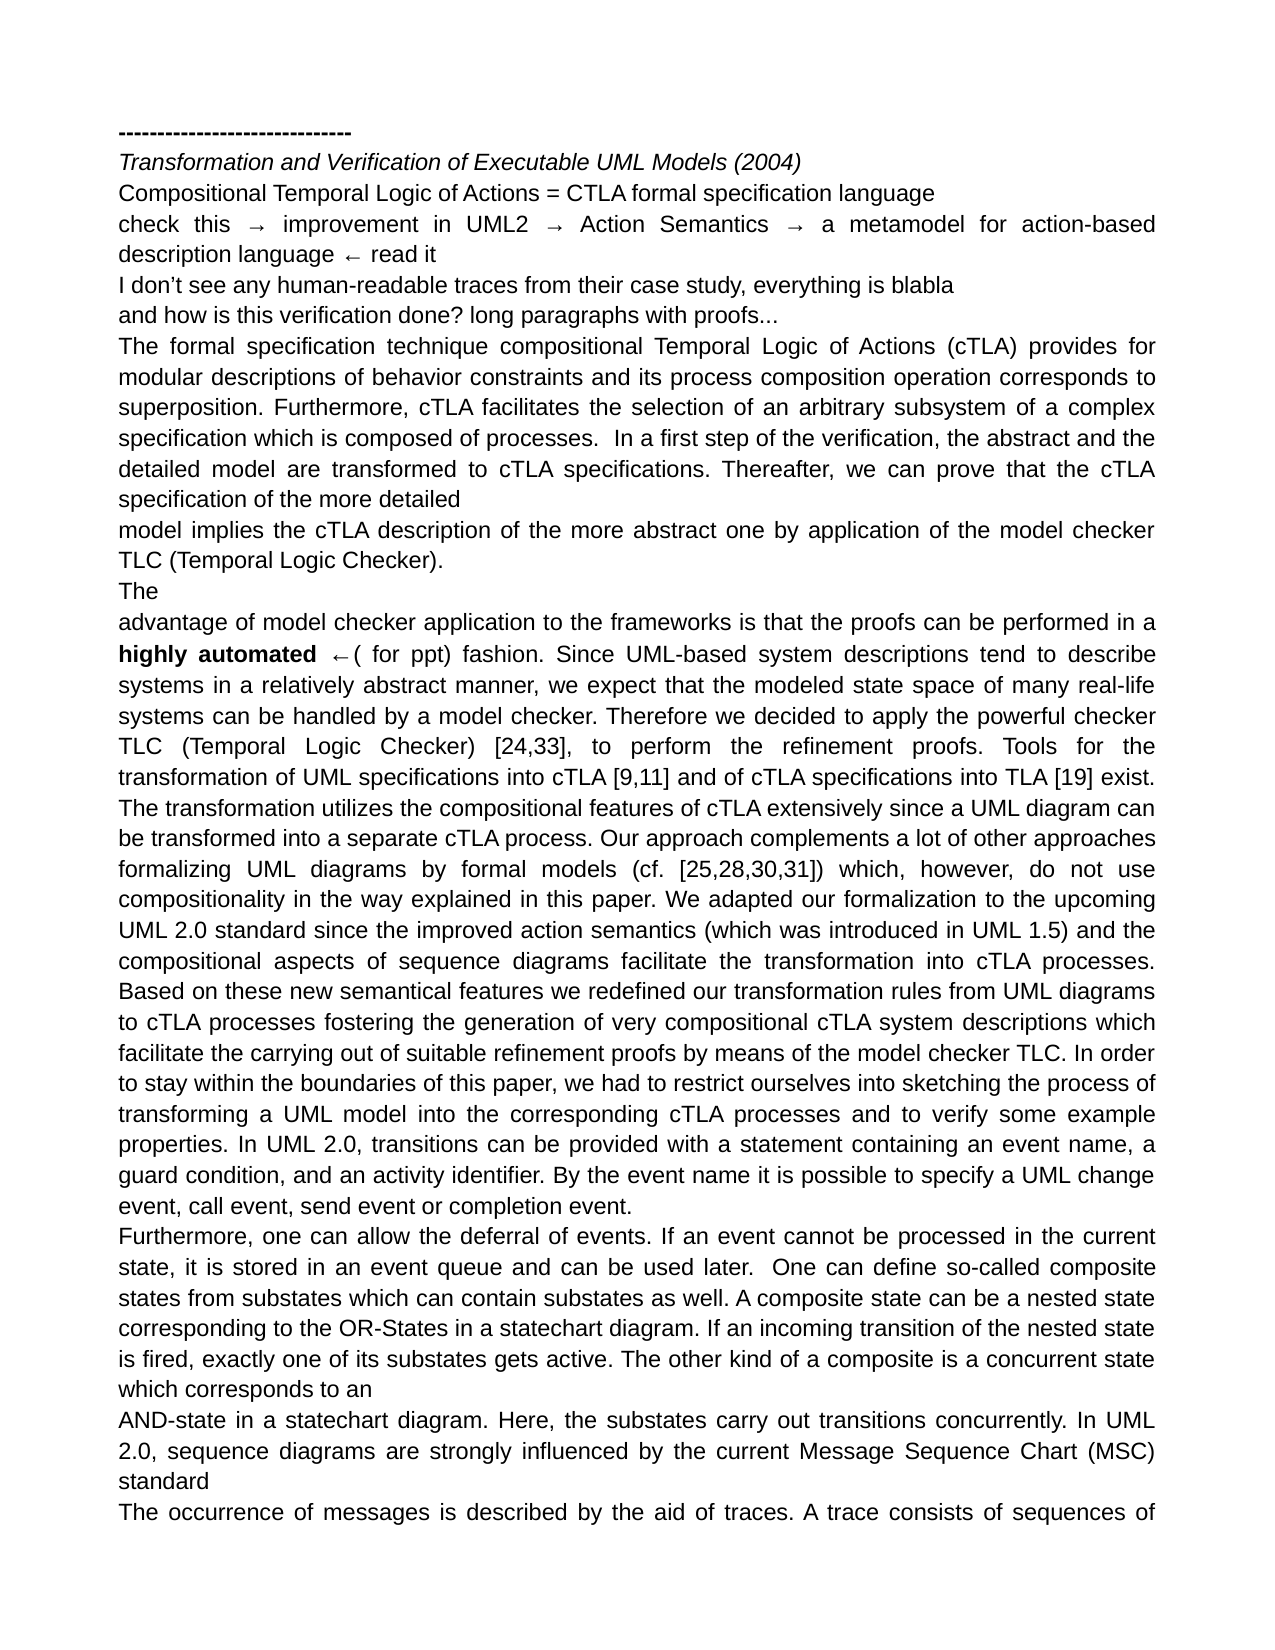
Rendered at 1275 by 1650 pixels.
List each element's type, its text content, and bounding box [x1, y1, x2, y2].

text Furthermore, one can allow the deferral of events. If an event cannot be processed in the current state, it is stored in an event queue and can be used later. One can define so-called composite states from substates which can contain substates as well. A composite state can be a nested state corresponding to the OR-States in a statechart diagram. If an incoming transition of the nested state is fired, exactly one of its substates gets active. The other kind of a composite is a concurrent state which corresponds to an [118, 1223, 1157, 1403]
text The [118, 577, 1157, 604]
text ------------------------------ [118, 118, 1157, 145]
text The formal specification technique compositional Temporal Logic of Actions (cTLA) provides for modular descriptions of behavior constraints and its process composition operation corresponds to superposition. Furthermore, cTLA facilitates the selection of an arbitrary subsystem of a complex specification which is composed of processes. In a first step of the verification, the abstract and the detailed model are transformed to cTLA specifications. Thereafter, we can prove that the cTLA specification of the more detailed [118, 332, 1157, 512]
text model implies the cTLA description of the more abstract one by application of the model checker TLC (Temporal Logic Checker). [118, 516, 1157, 574]
text and how is this verification done? long paragraphs with proofs... [118, 302, 1157, 329]
text check this → improvement in UML2 → Action Semantics → a metamodel for action-based description language ← read it [118, 210, 1157, 267]
text Transformation and Verification of Executable UML Models (2004) [118, 149, 1157, 176]
text advantage of model checker application to the frameworks is that the proofs can be performed in a highly automated ←( for ppt) fashion. Since UML-based system descriptions tend to describe systems in a relatively abstract manner, we expect that the modeled state space of many real-life systems can be handled by a model checker. Therefore we decided to apply the powerful checker TLC (Temporal Logic Checker) [24,33], to perform the refinement proofs. Tools for the transformation of UML specifications into cTLA [9,11] and of cTLA specifications into TLA [19] exist. The transformation utilizes the compositional features of cTLA extensively since a UML diagram can be transformed into a separate cTLA process. Our approach complements a lot of other approaches formalizing UML diagrams by formal models (cf. [25,28,30,31]) which, however, do not use compositionality in the way explained in this paper. We adapted our formalization to the upcoming UML 2.0 standard since the improved action semantics (which was introduced in UML 1.5) and the compositional aspects of sequence diagrams facilitate the transformation into cTLA processes. Based on these new semantical features we redefined our transformation rules from UML diagrams to cTLA processes fostering the generation of very compositional cTLA system descriptions which facilitate the carrying out of suitable refinement proofs by means of the model checker TLC. In order to stay within the boundaries of this paper, we had to restrict ourselves into sketching the process of transforming a UML model into the corresponding cTLA processes and to verify some example properties. In UML 2.0, transitions can be provided with a statement containing an event name, a guard condition, and an activity identifier. By the event name it is possible to specify a UML change event, call event, send event or completion event. [118, 608, 1157, 1219]
text The occurrence of messages is described by the aid of traces. A trace consists of sequences of [118, 1498, 1157, 1525]
text AND-state in a statechart diagram. Here, the substates carry out transitions concurrently. In UML 2.0, sequence diagrams are strongly influenced by the current Message Sequence Chart (MSC) standard [118, 1406, 1157, 1494]
text Compositional Temporal Logic of Actions = CTLA formal specification language [118, 179, 1157, 206]
text I don’t see any human-readable traces from their case study, everything is blabla [118, 271, 1157, 298]
